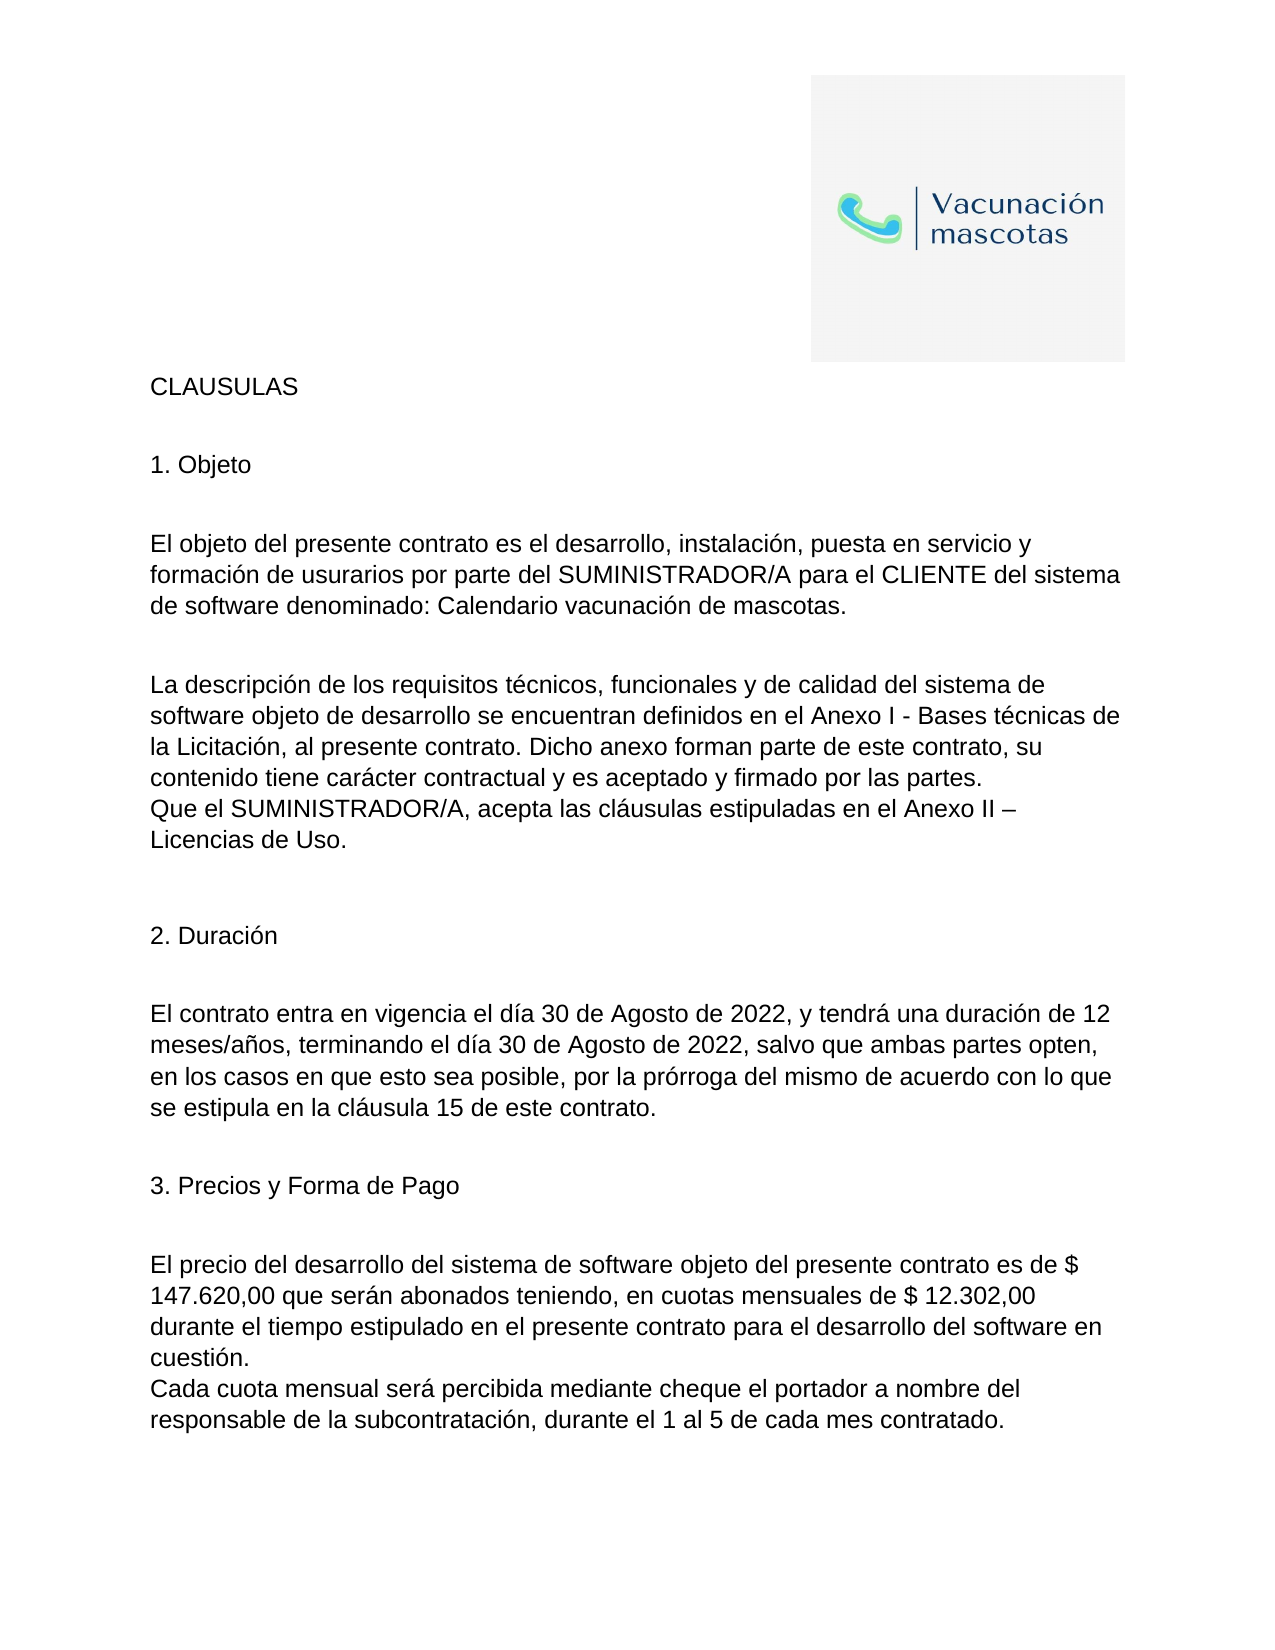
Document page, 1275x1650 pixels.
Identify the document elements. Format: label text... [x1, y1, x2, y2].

picture [811, 75, 1125, 362]
text 1. Objeto [150, 419, 1125, 479]
text 3. Precios y Forma de Pago [150, 1140, 1125, 1200]
text La descripción de los requisitos técnicos, funcionales y de calidad del sistema de software objeto de desarrollo se encuentran definidos en el Anexo I - Bases técnicas de la Licitación, al presente contrato. Dicho anexo forman parte de este contrato, su contenido tiene carácter contractual y es aceptado y firmado por las partes. Que el SUMINISTRADOR/A, acepta las cláusulas estipuladas en el Anexo II – Licencias de Uso. [150, 639, 1125, 854]
text CLAUSULAS [150, 372, 1125, 400]
text El precio del desarrollo del sistema de software objeto del presente contrato es de $ 147.620,00 que serán abonados teniendo, en cuotas mensuales de $ 12.302,00 durante el tiempo estipulado en el presente contrato para el desarrollo del software en cuestión. Cada cuota mensual será percibida mediante cheque el portador a nombre del responsable de la subcontratación, durante el 1 al 5 de cada mes contratado. [150, 1219, 1125, 1434]
text El objeto del presente contrato es el desarrollo, instalación, puesta en servicio y formación de usurarios por parte del SUMINISTRADOR/A para el CLIENTE del sistema de software denominado: Calendario vacunación de mascotas. [150, 498, 1125, 620]
text El contrato entra en vigencia el día 30 de Agosto de 2022, y tendrá una duración de 12 meses/años, terminando el día 30 de Agosto de 2022, salvo que ambas partes opten, en los casos en que esto sea posible, por la prórroga del mismo de acuerdo con lo que se estipula en la cláusula 15 de este contrato. [150, 968, 1125, 1121]
text 2. Duración [150, 921, 1125, 949]
